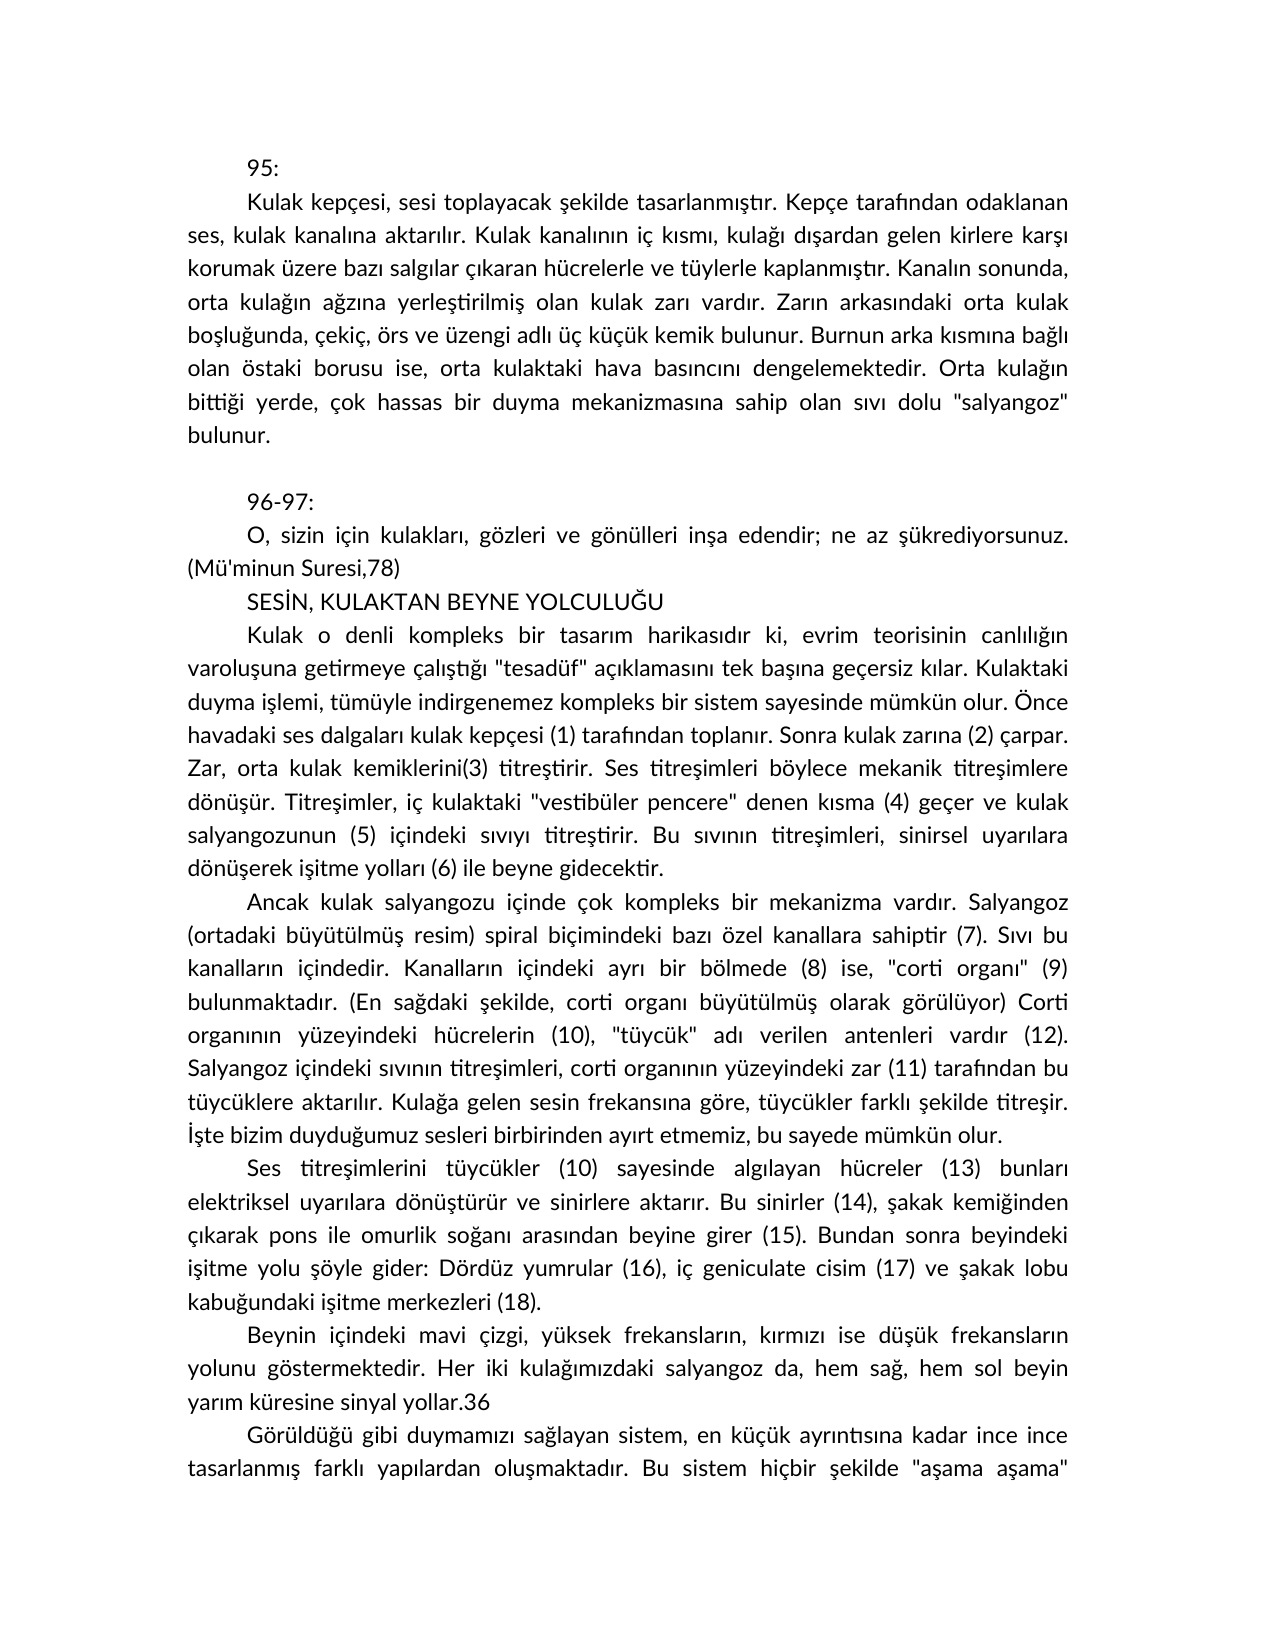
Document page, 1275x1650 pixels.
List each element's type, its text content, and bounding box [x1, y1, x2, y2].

text 96-97: [187, 483, 1070, 517]
text SESİN, KULAKTAN BEYNE YOLCULUĞU [187, 583, 1070, 617]
text Kulak kepçesi, sesi toplayacak şekilde tasarlanmıştır. Kepçe tarafından odaklanan ses, kulak kanalına aktarılır. Kulak kanalının iç kısmı, kulağı dışardan gelen kirlere karşı korumak üzere bazı salgılar çıkaran hücrelerle ve tüylerle kaplanmıştır. Kanalın sonunda, orta kulağın ağzına yerleştirilmiş olan kulak zarı vardır. Zarın arkasındaki orta kulak boşluğunda, çekiç, örs ve üzengi adlı üç küçük kemik bulunur. Burnun arka kısmına bağlı olan östaki borusu ise, orta kulaktaki hava basıncını dengelemektedir. Orta kulağın bittiği yerde, çok hassas bir duyma mekanizmasına sahip olan sıvı dolu "salyangoz" bulunur. [187, 183, 1070, 450]
text Görüldüğü gibi duymamızı sağlayan sistem, en küçük ayrıntısına kadar ince ince tasarlanmış farklı yapılardan oluşmaktadır. Bu sistem hiçbir şekilde "aşama aşama" [187, 1417, 1070, 1483]
text Ses titreşimlerini tüycükler (10) sayesinde algılayan hücreler (13) bunları elektriksel uyarılara dönüştürür ve sinirlere aktarır. Bu sinirler (14), şakak kemiğinden çıkarak pons ile omurlik soğanı arasından beyine girer (15). Bundan sonra beyindeki işitme yolu şöyle gider: Dördüz yumrular (16), iç geniculate cisim (17) ve şakak lobu kabuğundaki işitme merkezleri (18). [187, 1150, 1070, 1317]
text Ancak kulak salyangozu içinde çok kompleks bir mekanizma vardır. Salyangoz (ortadaki büyütülmüş resim) spiral biçimindeki bazı özel kanallara sahiptir (7). Sıvı bu kanalların içindedir. Kanalların içindeki ayrı bir bölmede (8) ise, "corti organı" (9) bulunmaktadır. (En sağdaki şekilde, corti organı büyütülmüş olarak görülüyor) Corti organının yüzeyindeki hücrelerin (10), "tüycük" adı verilen antenleri vardır (12). Salyangoz içindeki sıvının titreşimleri, corti organının yüzeyindeki zar (11) tarafından bu tüycüklere aktarılır. Kulağa gelen sesin frekansına göre, tüycükler farklı şekilde titreşir. İşte bizim duyduğumuz sesleri birbirinden ayırt etmemiz, bu sayede mümkün olur. [187, 883, 1070, 1150]
text Kulak o denli kompleks bir tasarım harikasıdır ki, evrim teorisinin canlılığın varoluşuna getirmeye çalıştığı "tesadüf" açıklamasını tek başına geçersiz kılar. Kulaktaki duyma işlemi, tümüyle indirgenemez kompleks bir sistem sayesinde mümkün olur. Önce havadaki ses dalgaları kulak kepçesi (1) tarafından toplanır. Sonra kulak zarına (2) çarpar. Zar, orta kulak kemiklerini(3) titreştirir. Ses titreşimleri böylece mekanik titreşimlere dönüşür. Titreşimler, iç kulaktaki "vestibüler pencere" denen kısma (4) geçer ve kulak salyangozunun (5) içindeki sıvıyı titreştirir. Bu sıvının titreşimleri, sinirsel uyarılara dönüşerek işitme yolları (6) ile beyne gidecektir. [187, 617, 1070, 883]
text 95: [187, 150, 1070, 183]
text Beynin içindeki mavi çizgi, yüksek frekansların, kırmızı ise düşük frekansların yolunu göstermektedir. Her iki kulağımızdaki salyangoz da, hem sağ, hem sol beyin yarım küresine sinyal yollar.36 [187, 1317, 1070, 1417]
text O, sizin için kulakları, gözleri ve gönülleri inşa edendir; ne az şükrediyorsunuz. (Mü'minun Suresi,78) [187, 517, 1070, 583]
